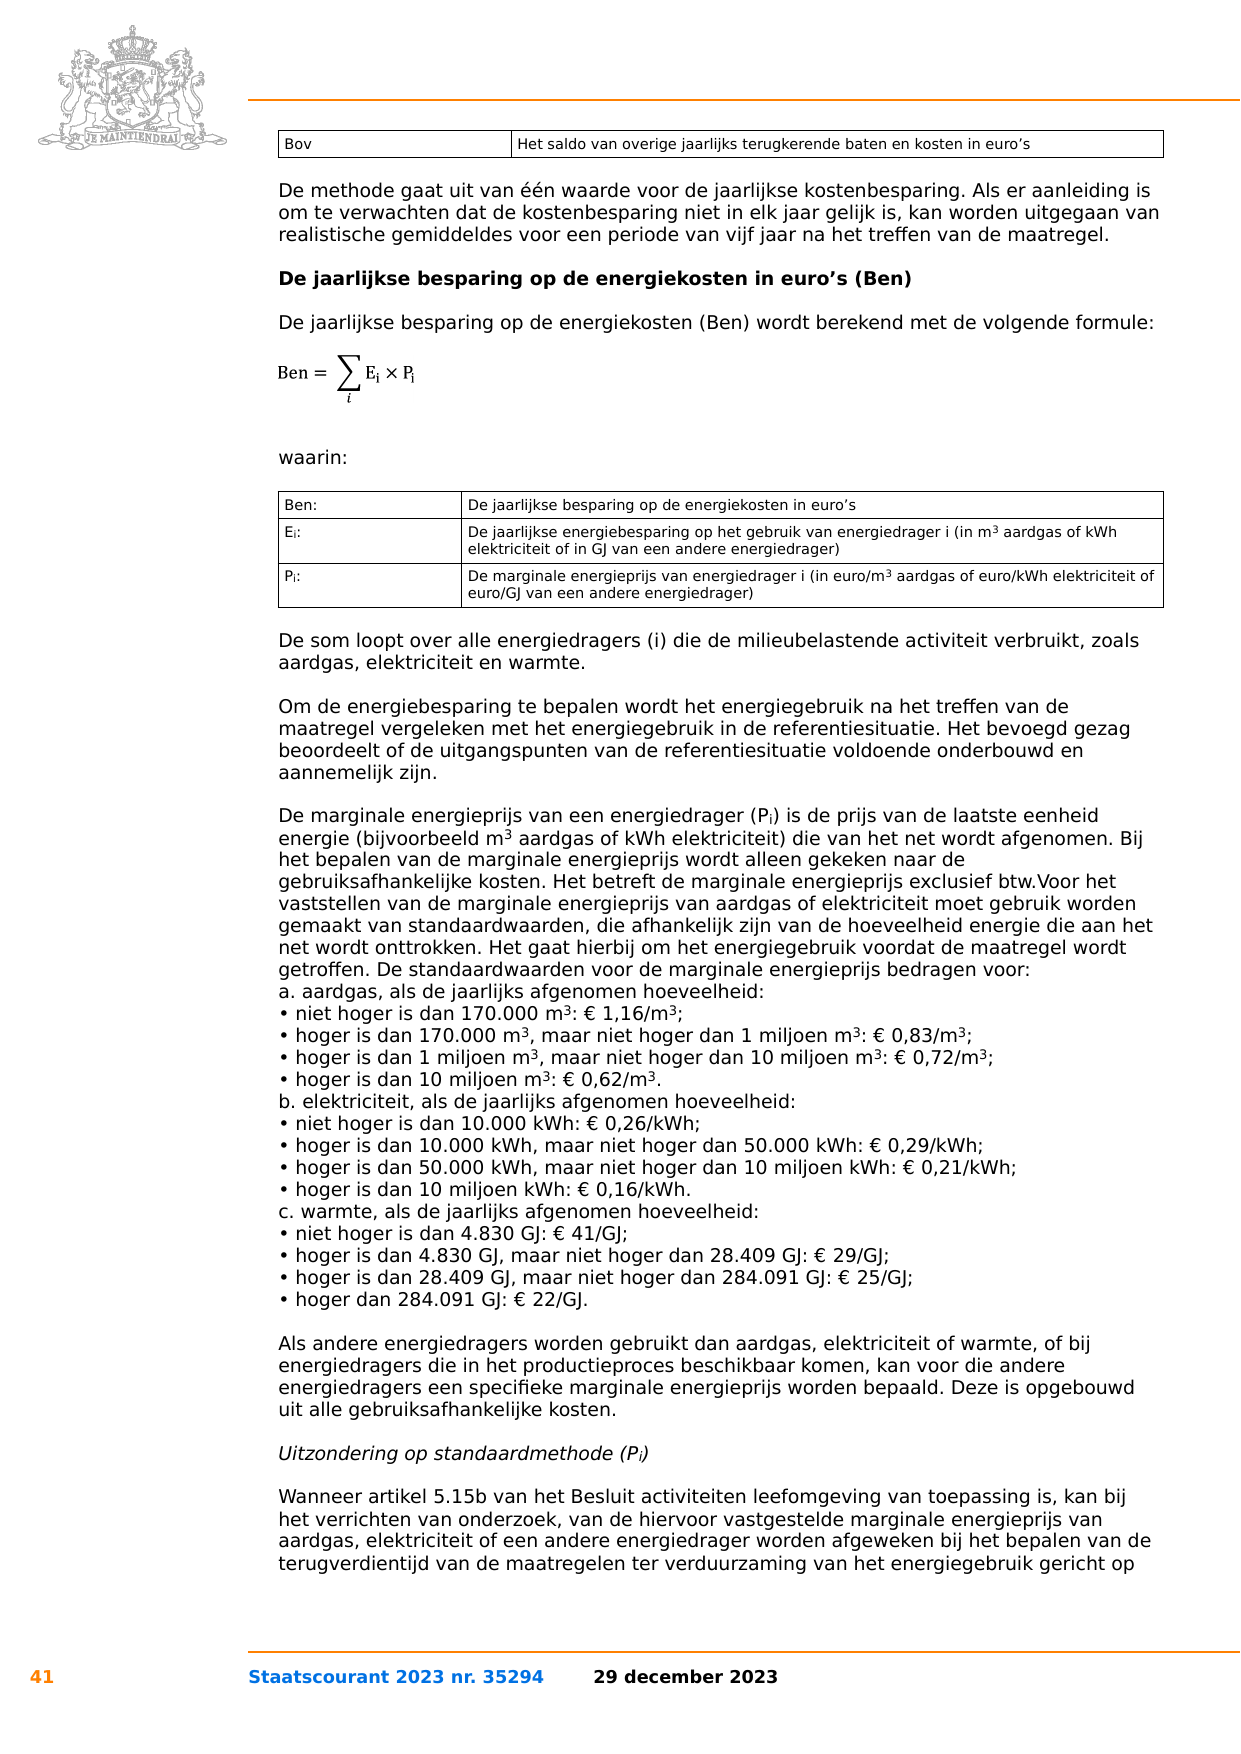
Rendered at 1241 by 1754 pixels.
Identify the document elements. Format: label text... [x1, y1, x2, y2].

text • hoger is dan 4.830 GJ, maar niet hoger dan 28.409 GJ: € 29/GJ; [278, 1245, 1163, 1267]
table_header De jaarlijkse besparing op de energiekosten in euro’s [462, 492, 1163, 518]
text De methode gaat uit van één waarde voor de jaarlijkse kostenbesparing. Als er aanleiding is om te verwachten dat de kostenbesparing niet in elk jaar gelijk is, kan worden uitgegaan van realistische gemiddeldes voor een periode van vijf jaar na het treffen van de maatregel. [278, 180, 1163, 246]
text • hoger is dan 170.000 m3, maar niet hoger dan 1 miljoen m3: € 0,83/m3; [278, 1025, 1163, 1047]
table_cell Pi: [279, 564, 461, 607]
subtitle Uitzondering op standaardmethode (Pi) [278, 1443, 1163, 1464]
text • hoger is dan 28.409 GJ, maar niet hoger dan 284.091 GJ: € 25/GJ; [278, 1267, 1163, 1289]
text De som loopt over alle energiedragers (i) die de milieubelastende activiteit verbruikt, zoals aardgas, elektriciteit en warmte. [278, 630, 1163, 674]
text • niet hoger is dan 170.000 m3: € 1,16/m3; [278, 1003, 1163, 1025]
text Om de energiebesparing te bepalen wordt het energiegebruik na het treffen van de maatregel vergeleken met het energiegebruik in de referentiesituatie. Het bevoegd gezag beoordeelt of de uitgangspunten van de referentiesituatie voldoende onderbouwd en aannemelijk zijn. [278, 696, 1163, 783]
picture [278, 355, 414, 403]
table_cell De jaarlijkse energiebesparing op het gebruik van energiedrager i (in m3 aardgas of kWh elektriciteit of in GJ van een andere energiedrager) [462, 519, 1163, 562]
picture [38, 25, 227, 150]
text Wanneer artikel 5.15b van het Besluit activiteiten leefomgeving van toepassing is, kan bij het verrichten van onderzoek, van de hiervoor vastgestelde marginale energieprijs van aardgas, elektriciteit of een andere energiedrager worden afgeweken bij het bepalen van de terugverdientijd van de maatregelen ter verduurzaming van het energiegebruik gericht op [278, 1486, 1163, 1574]
text Als andere energiedragers worden gebruikt dan aardgas, elektriciteit of warmte, of bij energiedragers die in het productieproces beschikbaar komen, kan voor die andere energiedragers een specifieke marginale energieprijs worden bepaald. Deze is opgebouwd uit alle gebruiksafhankelijke kosten. [278, 1333, 1163, 1421]
text • niet hoger is dan 10.000 kWh: € 0,26/kWh; [278, 1113, 1163, 1135]
table_cell De marginale energieprijs van energiedrager i (in euro/m3 aardgas of euro/kWh elektriciteit of euro/GJ van een andere energiedrager) [462, 564, 1163, 607]
text De jaarlijkse besparing op de energiekosten (Ben) wordt berekend met de volgende formule: [278, 312, 1163, 334]
text • hoger is dan 1 miljoen m3, maar niet hoger dan 10 miljoen m3: € 0,72/m3; [278, 1047, 1163, 1069]
table_cell Bov [279, 131, 511, 157]
text • niet hoger is dan 4.830 GJ: € 41/GJ; [278, 1223, 1163, 1245]
table_cell Ei: [279, 519, 461, 562]
table_header Ben: [279, 492, 461, 518]
text • hoger is dan 10.000 kWh, maar niet hoger dan 50.000 kWh: € 0,29/kWh; [278, 1135, 1163, 1157]
text waarin: [278, 447, 1163, 469]
text • hoger is dan 50.000 kWh, maar niet hoger dan 10 miljoen kWh: € 0,21/kWh; [278, 1157, 1163, 1179]
subtitle De jaarlijkse besparing op de energiekosten in euro’s (Ben) [278, 268, 1163, 290]
table_cell Het saldo van overige jaarlijks terugkerende baten en kosten in euro’s [512, 131, 1163, 157]
text c. warmte, als de jaarlijks afgenomen hoeveelheid: [278, 1201, 1163, 1223]
text b. elektriciteit, als de jaarlijks afgenomen hoeveelheid: [278, 1091, 1163, 1113]
text • hoger is dan 10 miljoen kWh: € 0,16/kWh. [278, 1179, 1163, 1201]
text De marginale energieprijs van een energiedrager (Pi) is de prijs van de laatste eenheid energie (bijvoorbeeld m3 aardgas of kWh elektriciteit) die van het net wordt afgenomen. Bij het bepalen van de marginale energieprijs wordt alleen gekeken naar de gebruiksafhankelijke kosten. Het betreft de marginale energieprijs exclusief btw.Voor het vaststellen van de marginale energieprijs van aardgas of elektriciteit moet gebruik worden gemaakt van standaardwaarden, die afhankelijk zijn van de hoeveelheid energie die aan het net wordt onttrokken. Het gaat hierbij om het energiegebruik voordat de maatregel wordt getroffen. De standaardwaarden voor de marginale energieprijs bedragen voor: [278, 805, 1163, 981]
text • hoger dan 284.091 GJ: € 22/GJ. [278, 1289, 1163, 1311]
text • hoger is dan 10 miljoen m3: € 0,62/m3. [278, 1069, 1163, 1091]
text a. aardgas, als de jaarlijks afgenomen hoeveelheid: [278, 981, 1163, 1003]
